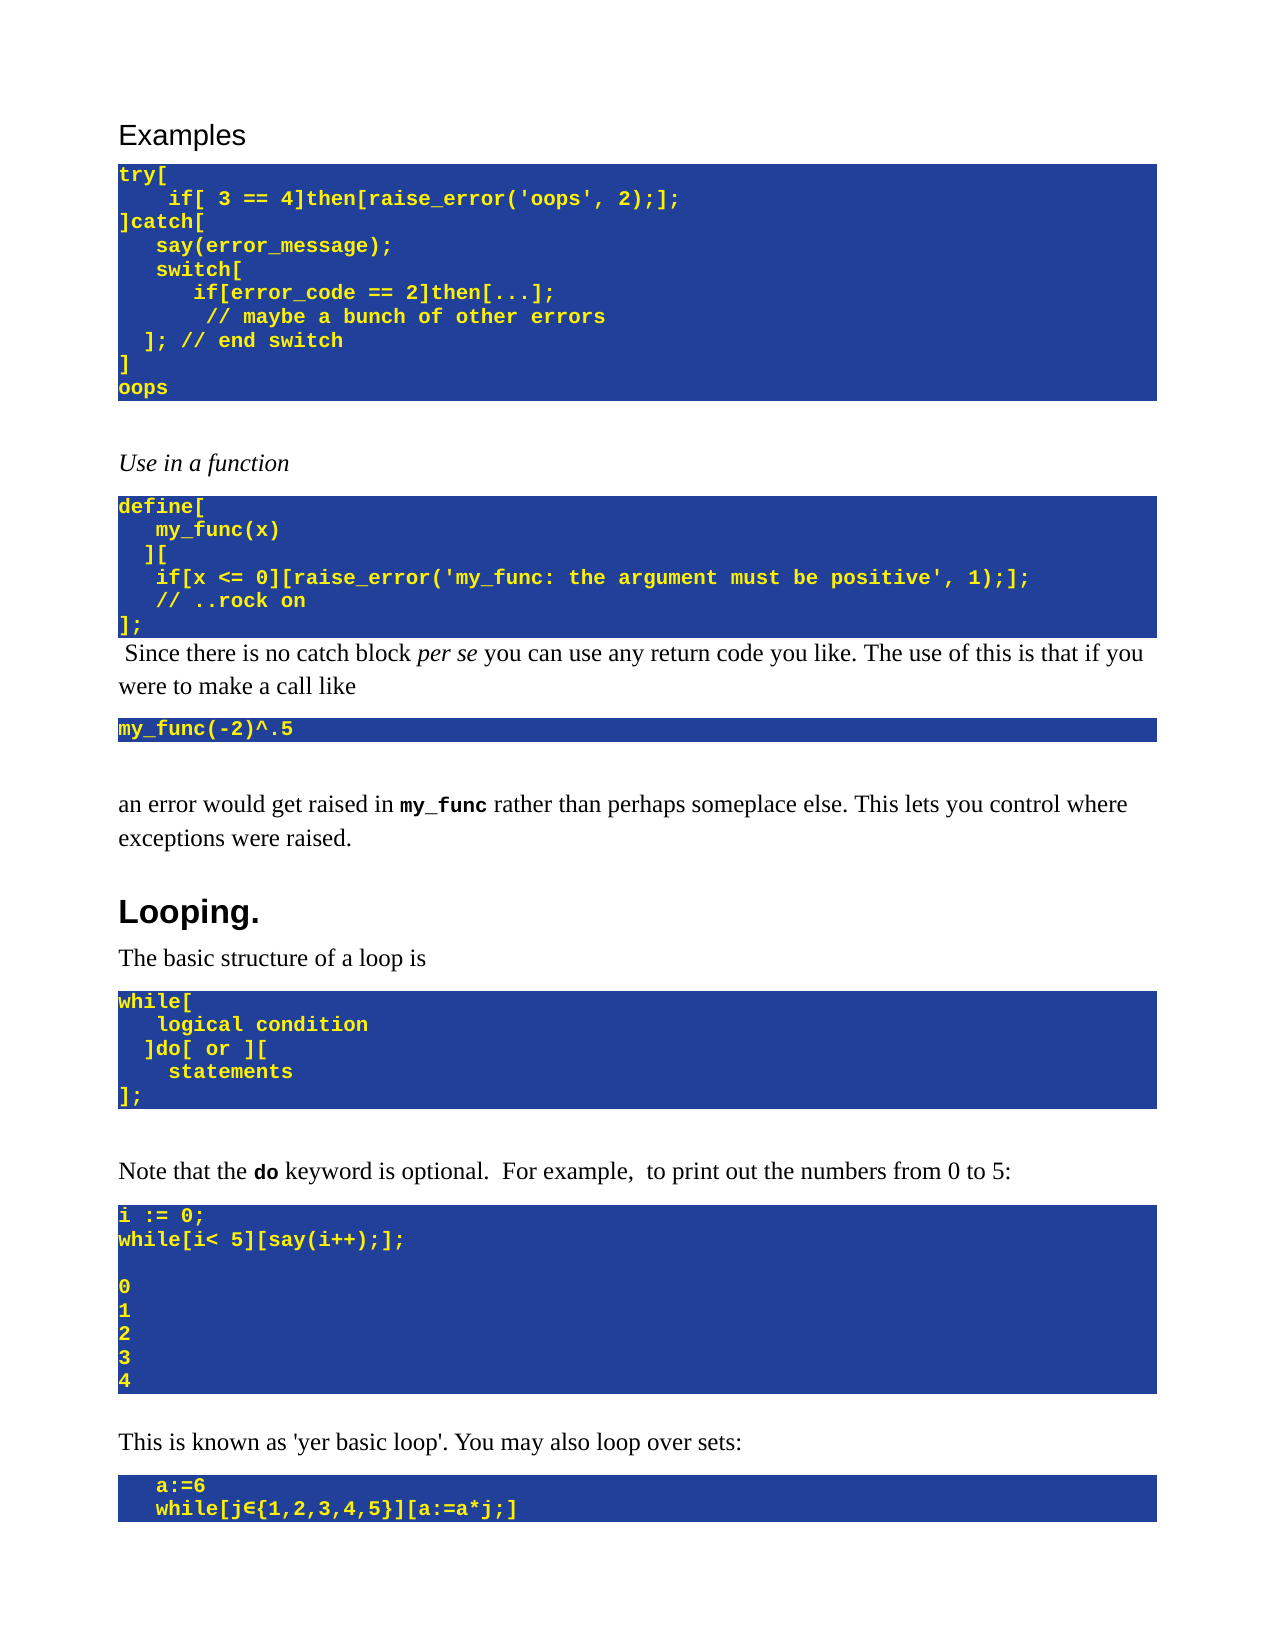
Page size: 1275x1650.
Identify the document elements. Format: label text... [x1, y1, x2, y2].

text i := 0; [118, 1205, 1157, 1229]
text Note that the do keyword is optional. For example, to print out the numbers from 0 to 5: [118, 1156, 1157, 1186]
text try[ [118, 164, 1157, 188]
subtitle Looping. [118, 892, 1157, 931]
text Use in a function [118, 448, 1157, 477]
text ]catch[ [118, 211, 1157, 235]
text while[ [118, 991, 1157, 1014]
text a:=6 [118, 1475, 1157, 1498]
text logical condition [118, 1014, 1157, 1038]
text if[x <= 0][raise_error('my_func: the argument must be positive', 1);]; [118, 567, 1157, 590]
text define[ [118, 496, 1157, 519]
text The basic structure of a loop is [118, 943, 1157, 972]
text if[error_code == 2]then[...]; [118, 282, 1157, 306]
text ]; // end switch [118, 330, 1157, 353]
text an error would get raised in my_func rather than perhaps someplace else. This lets you control where exceptions were raised. [118, 789, 1157, 852]
text switch[ [118, 259, 1157, 282]
text ]; [118, 1085, 1157, 1109]
text my_func(x) [118, 519, 1157, 543]
text ][ [118, 543, 1157, 567]
text // maybe a bunch of other errors [118, 306, 1157, 330]
text 2 [118, 1323, 1157, 1347]
text This is known as 'yer basic loop'. You may also loop over sets: [118, 1394, 1157, 1456]
text 4 [118, 1371, 1157, 1394]
text while[j∈{1,2,3,4,5}][a:=a*j;] [118, 1498, 1157, 1522]
text 1 [118, 1299, 1157, 1323]
text oops [118, 377, 1157, 401]
text ] [118, 353, 1157, 377]
text my_func(-2)^.5 [118, 718, 1157, 742]
text ]do[ or ][ [118, 1038, 1157, 1062]
text while[i< 5][say(i++);]; [118, 1229, 1157, 1252]
text 3 [118, 1347, 1157, 1371]
text say(error_message); [118, 235, 1157, 259]
text Since there is no catch block per se you can use any return code you like. The use of this is that if you were to make a call like [118, 638, 1157, 699]
text // ..rock on [118, 590, 1157, 614]
text statements [118, 1062, 1157, 1085]
text if[ 3 == 4]then[raise_error('oops', 2);]; [118, 188, 1157, 211]
text 0 [118, 1276, 1157, 1299]
subtitle Examples [118, 118, 1157, 152]
text ]; [118, 614, 1157, 638]
